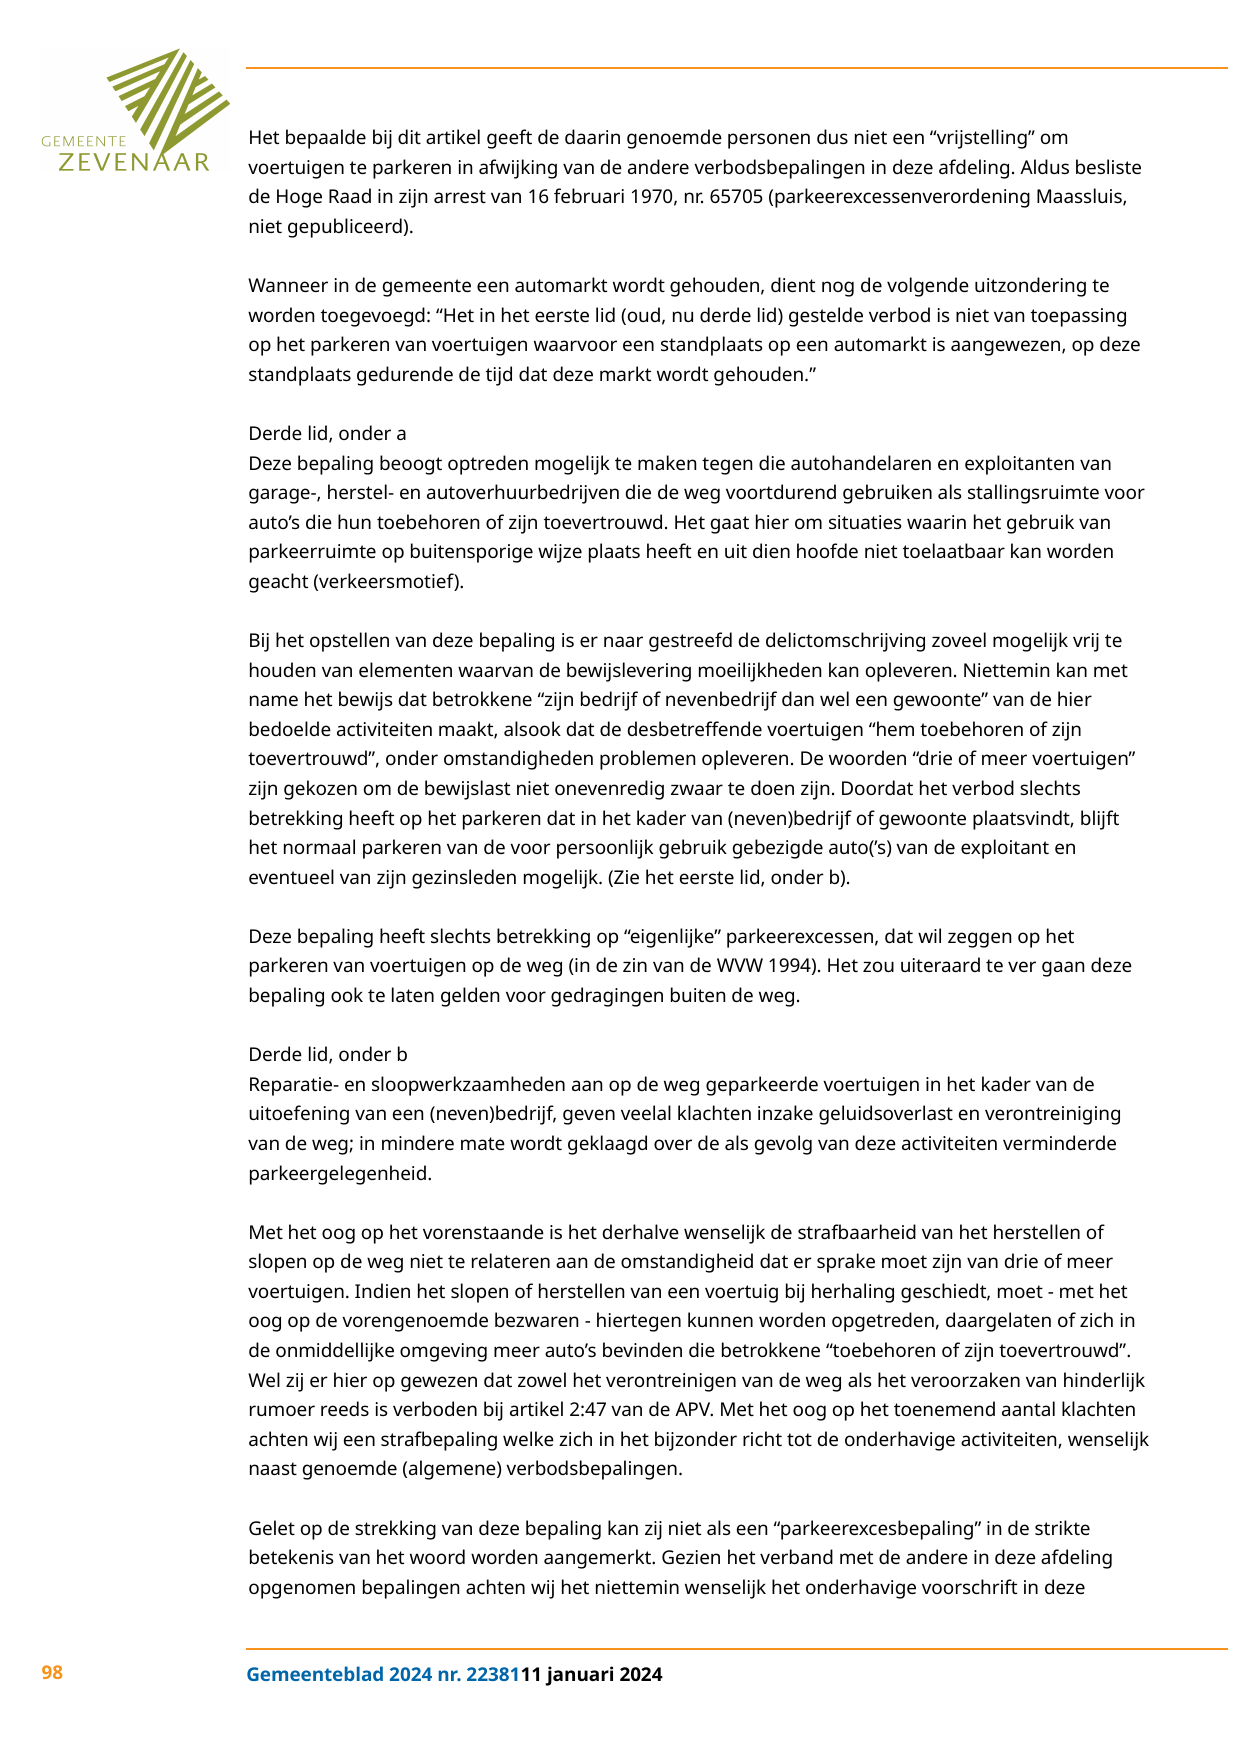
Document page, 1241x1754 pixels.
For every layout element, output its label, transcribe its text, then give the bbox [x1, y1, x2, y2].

text Derde lid, onder a [248, 420, 1152, 446]
text Deze bepaling beoogt optreden mogelijk te maken tegen die autohandelaren en exploitanten van garage-, herstel- en autoverhuurbedrijven die de weg voortdurend gebruiken als stallingsruimte voor auto’s die hun toebehoren of zijn toevertrouwd. Het gaat hier om situaties waarin het gebruik van parkeerruimte op buitensporige wijze plaats heeft en uit dien hoofde niet toelaatbaar kan worden geacht (verkeersmotief). [248, 450, 1152, 594]
text Bij het opstellen van deze bepaling is er naar gestreefd de delictomschrijving zoveel mogelijk vrij te houden van elementen waarvan de bewijslevering moeilijkheden kan opleveren. Niettemin kan met name het bewijs dat betrokkene “zijn bedrijf of nevenbedrijf dan wel een gewoonte” van de hier bedoelde activiteiten maakt, alsook dat de desbetreffende voertuigen “hem toebehoren of zijn toevertrouwd”, onder omstandigheden problemen opleveren. De woorden “drie of meer voertuigen” zijn gekozen om de bewijslast niet onevenredig zwaar te doen zijn. Doordat het verbod slechts betrekking heeft op het parkeren dat in het kader van (neven)bedrijf of gewoonte plaatsvindt, blijft het normaal parkeren van de voor persoonlijk gebruik gebezigde auto(’s) van de exploitant en eventueel van zijn gezinsleden mogelijk. (Zie het eerste lid, onder b). [248, 627, 1152, 890]
text Reparatie- en sloopwerkzaamheden aan op de weg geparkeerde voertuigen in het kader van de uitoefening van een (neven)bedrijf, geven veelal klachten inzake geluidsoverlast en verontreiniging van de weg; in mindere mate wordt geklaagd over de als gevolg van deze activiteiten verminderde parkeergelegenheid. [248, 1071, 1152, 1186]
picture [41, 47, 231, 172]
text Het bepaalde bij dit artikel geeft de daarin genoemde personen dus niet een “vrijstelling” om voertuigen te parkeren in afwijking van de andere verbodsbepalingen in deze afdeling. Aldus besliste de Hoge Raad in zijn arrest van 16 februari 1970, nr. 65705 (parkeerexcessenverordening Maassluis, niet gepubliceerd). [248, 124, 1152, 239]
text Derde lid, onder b [248, 1041, 1152, 1067]
text Met het oog op het vorenstaande is het derhalve wenselijk de strafbaarheid van het herstellen of slopen op de weg niet te relateren aan de omstandigheid dat er sprake moet zijn van drie of meer voertuigen. Indien het slopen of herstellen van een voertuig bij herhaling geschiedt, moet - met het oog op de vorengenoemde bezwaren - hiertegen kunnen worden opgetreden, daargelaten of zich in de onmiddellijke omgeving meer auto’s bevinden die betrokkene “toebehoren of zijn toevertrouwd”. Wel zij er hier op gewezen dat zowel het verontreinigen van de weg als het veroorzaken van hinderlijk rumoer reeds is verboden bij artikel 2:47 van de APV. Met het oog op het toenemend aantal klachten achten wij een strafbepaling welke zich in het bijzonder richt tot de onderhavige activiteiten, wenselijk naast genoemde (algemene) verbodsbepalingen. [248, 1219, 1152, 1481]
text Gelet op de strekking van deze bepaling kan zij niet als een “parkeerexcesbepaling” in de strikte betekenis van het woord worden aangemerkt. Gezien het verband met de andere in deze afdeling opgenomen bepalingen achten wij het niettemin wenselijk het onderhavige voorschrift in deze [248, 1515, 1152, 1600]
text Deze bepaling heeft slechts betrekking op “eigenlijke” parkeerexcessen, dat wil zeggen op het parkeren van voertuigen op de weg (in de zin van de WVW 1994). Het zou uiteraard te ver gaan deze bepaling ook te laten gelden voor gedragingen buiten de weg. [248, 923, 1152, 1008]
text Wanneer in de gemeente een automarkt wordt gehouden, dient nog de volgende uitzondering te worden toegevoegd: “Het in het eerste lid (oud, nu derde lid) gestelde verbod is niet van toepassing op het parkeren van voertuigen waarvoor een standplaats op een automarkt is aangewezen, op deze standplaats gedurende de tijd dat deze markt wordt gehouden.” [248, 272, 1152, 387]
